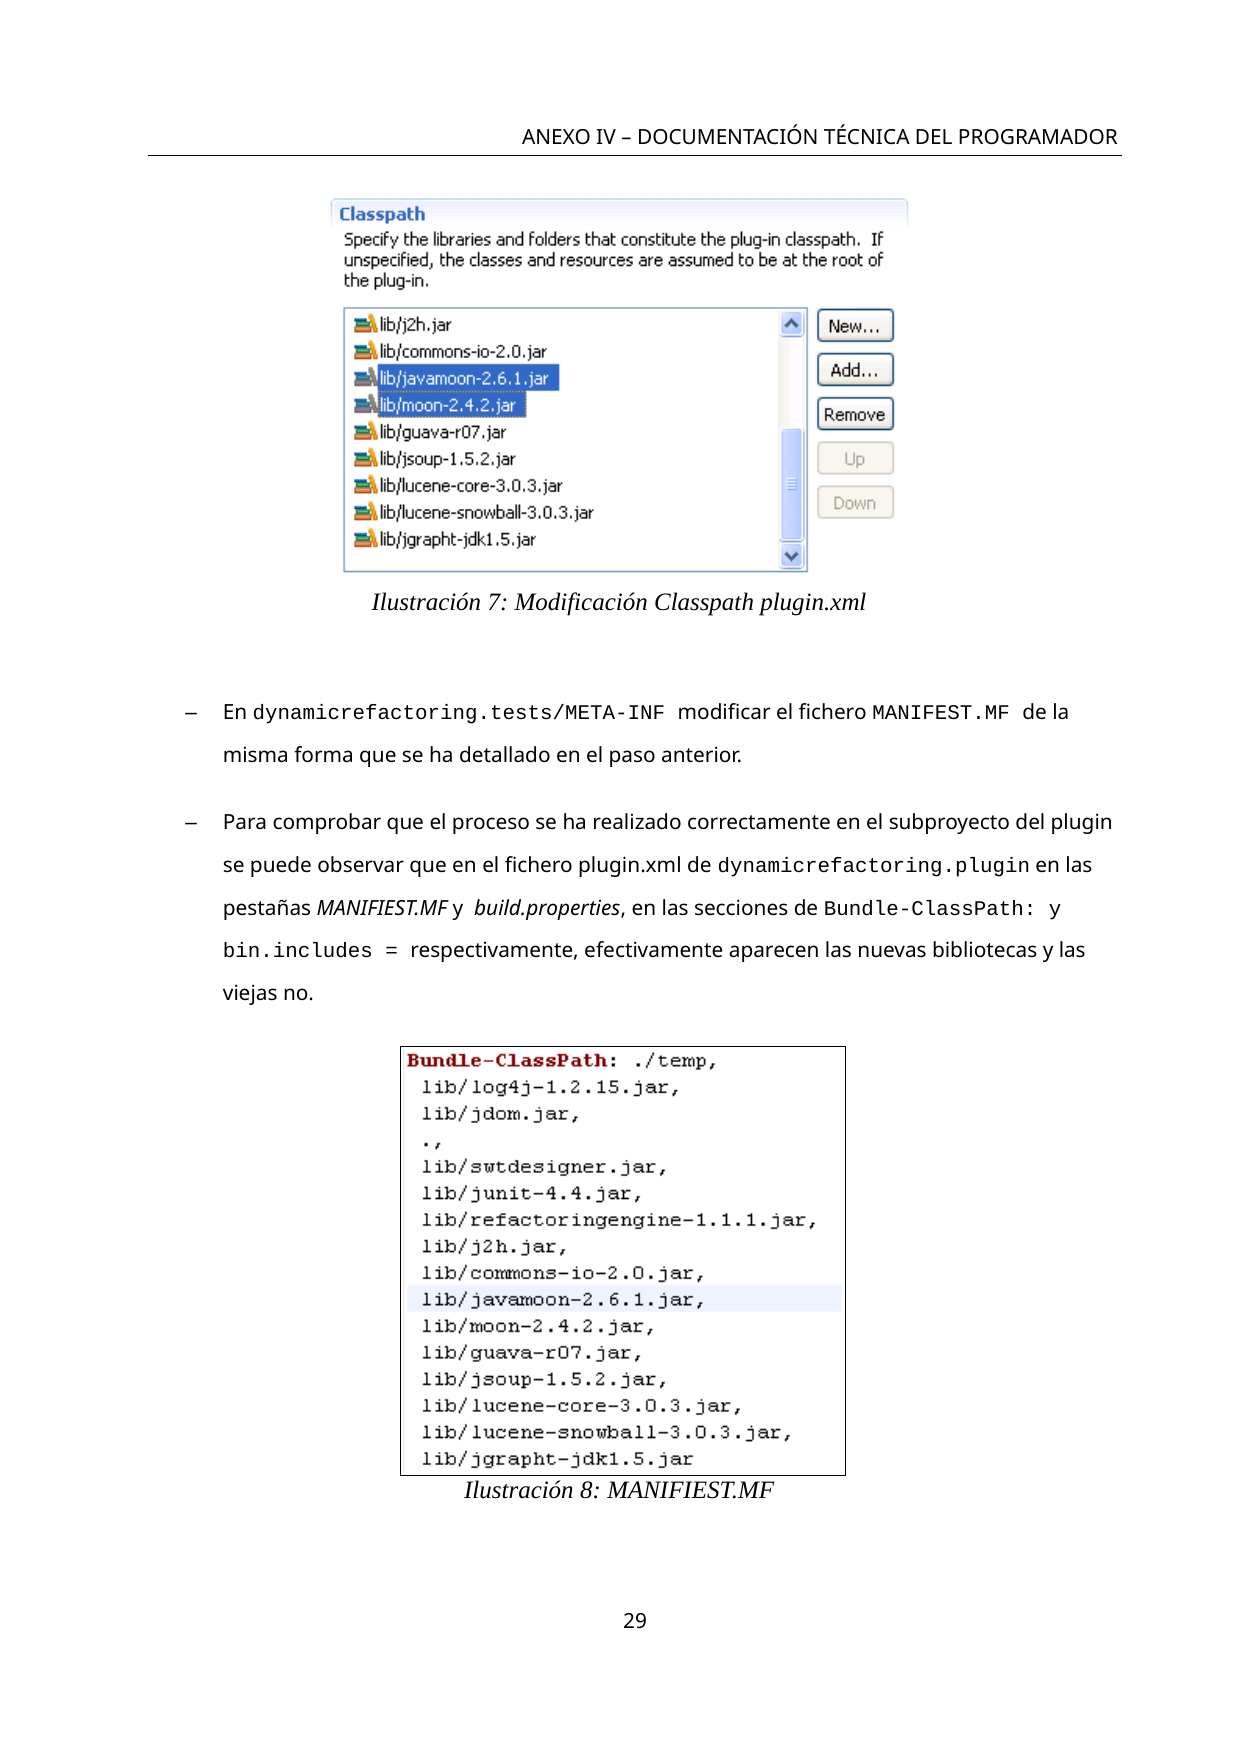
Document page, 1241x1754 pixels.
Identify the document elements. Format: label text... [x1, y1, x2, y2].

text Ilustración 7: Modificación Classpath plugin.xml [328, 587, 912, 615]
text [401, 1047, 845, 1475]
list En dynamicrefactoring.tests/META-INF modificar el fichero MANIFEST.MF de la misma forma que se ha detallado en el paso anterior. [185, 697, 1122, 768]
text Ilustración 8: MANIFIEST.MF [400, 1476, 840, 1504]
list Para comprobar que el proceso se ha realizado correctamente en el subproyecto del plugin se puede observar que en el fichero plugin.xml de dynamicrefactoring.plugin en las pestañas MANIFIEST.MF y build.properties, en las secciones de Bundle-ClassPath: y bin.includes = respectivamente, efectivamente aparecen las nuevas bibliotecas y las viejas no. [185, 807, 1122, 1007]
